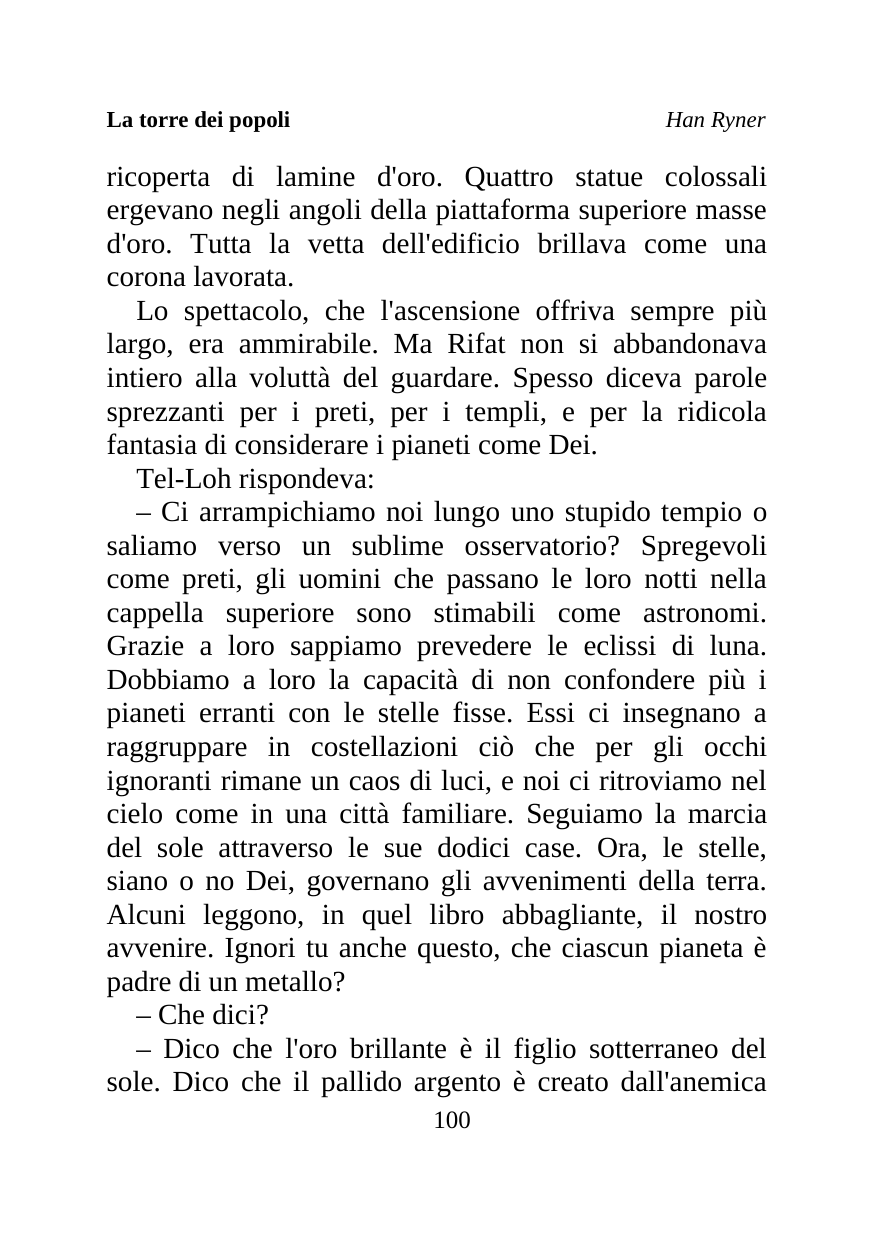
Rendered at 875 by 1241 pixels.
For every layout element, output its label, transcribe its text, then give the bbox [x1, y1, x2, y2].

text ricoperta di lamine d'oro. Quattro statue colossali ergevano negli angoli della piattaforma superiore masse d'oro. Tutta la vetta dell'edificio brillava come una corona lavorata. [106, 159, 768, 293]
text Lo spettacolo, che l'ascensione offriva sempre più largo, era ammirabile. Ma Rifat non si abbandonava intiero alla voluttà del guardare. Spesso diceva parole sprezzanti per i preti, per i templi, e per la ridicola fantasia di considerare i pianeti come Dei. [106, 293, 768, 461]
text – Dico che l'oro brillante è il figlio sotterraneo del sole. Dico che il pallido argento è creato dall'anemica [106, 1031, 768, 1098]
text – Che dici? [106, 997, 768, 1031]
text – Ci arrampichiamo noi lungo uno stupido tempio o saliamo verso un sublime osservatorio? Spregevoli come preti, gli uomini che passano le loro notti nella cappella superiore sono stimabili come astronomi. Grazie a loro sappiamo prevedere le eclissi di luna. Dobbiamo a loro la capacità di non confondere più i pianeti erranti con le stelle fisse. Essi ci insegnano a raggruppare in costellazioni ciò che per gli occhi ignoranti rimane un caos di luci, e noi ci ritroviamo nel cielo come in una città familiare. Seguiamo la marcia del sole attraverso le sue dodici case. Ora, le stelle, siano o no Dei, governano gli avvenimenti della terra. Alcuni leggono, in quel libro abbagliante, il nostro avvenire. Ignori tu anche questo, che ciascun pianeta è padre di un metallo? [106, 494, 768, 997]
text Tel-Loh rispondeva: [106, 461, 768, 494]
